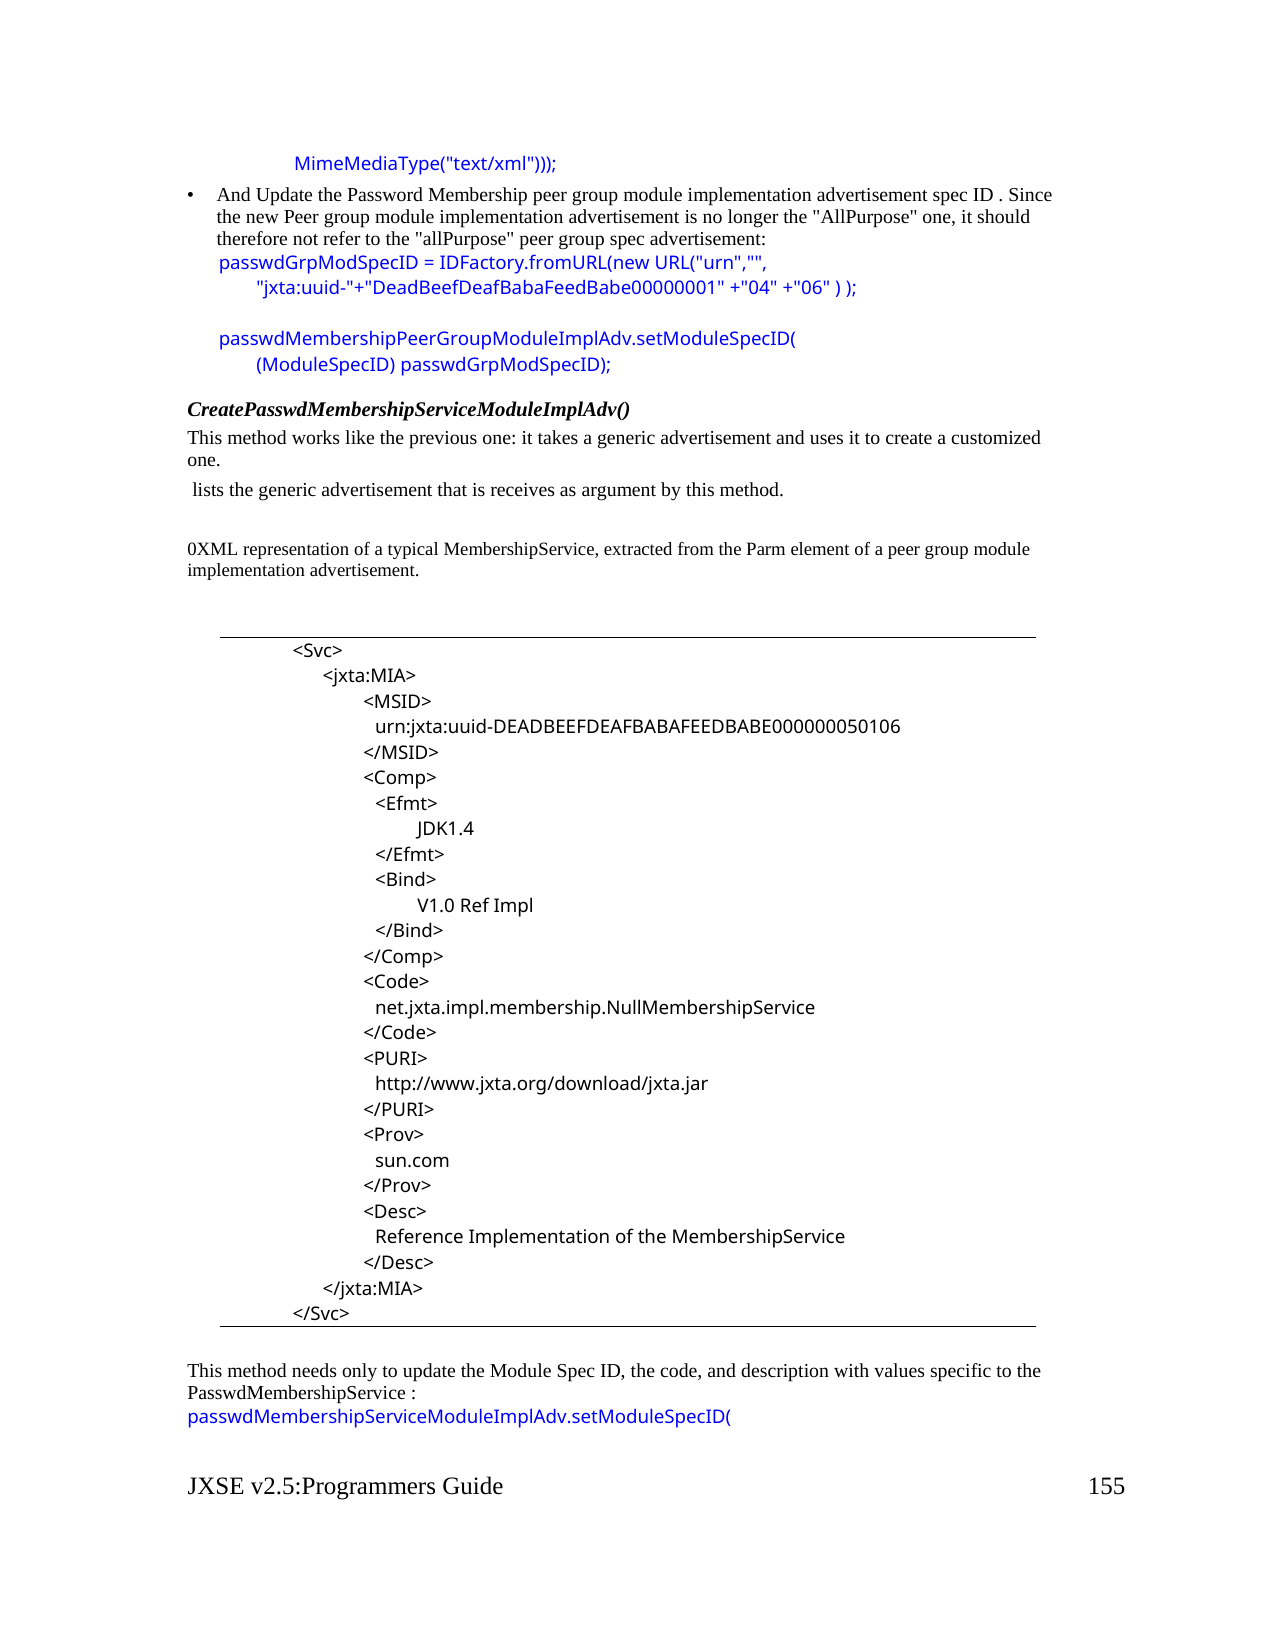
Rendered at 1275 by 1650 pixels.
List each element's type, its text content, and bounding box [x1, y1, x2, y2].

list XML representation of a typical MembershipService, extracted from the Parm element of a peer group module implementation advertisement. [187, 538, 1063, 580]
text This method works like the previous one: it takes a generic advertisement and uses it to create a customized one. [187, 427, 1063, 470]
text CreatePasswdMembershipServiceModuleImplAdv() [187, 398, 1063, 421]
text (ModuleSpecID) passwdGrpModSpecID); [187, 351, 1063, 377]
text passwdGrpModSpecID = IDFactory.fromURL(new URL("urn","", [187, 249, 1063, 275]
text "jxta:uuid-"+"DeadBeefDeafBabaFeedBabe00000001" +"04" +"06" ) ); [187, 275, 1063, 300]
list And Update the Password Membership peer group module implementation advertisement spec ID . Since the new Peer group module implementation advertisement is no longer the "AllPurpose" one, it should therefore not refer to the "allPurpose" peer group spec advertisement: [187, 184, 1063, 249]
text passwdMembershipPeerGroupModuleImplAdv.setModuleSpecID( [187, 326, 1063, 351]
text passwdMembershipServiceModuleImplAdv.setModuleSpecID( [187, 1403, 1063, 1429]
text MimeMediaType("text/xml"))); [187, 150, 1063, 176]
text This method needs only to update the Module Spec ID, the code, and description with values specific to the PasswdMembershipService : [187, 1360, 1063, 1403]
table_header <Svc> <jxta:MIA> <MSID> urn:jxta:uuid-DEADBEEFDEAFBABAFEEDBABE000000050106 </MSID> <Comp> <Efmt> JDK1.4 </Efmt> <Bind> V1.0 Ref Impl </Bind> </Comp> <Code> net.jxta.impl.membership.NullMembershipService </Code> <PURI> http://www.jxta.org/download/jxta.jar </PURI> <Prov> sun.com </Prov> <Desc> Reference Implementation of the MembershipService </Desc> </jxta:MIA> </Svc> [220, 638, 1036, 1326]
text lists the generic advertisement that is receives as argument by this method. [187, 479, 1063, 501]
